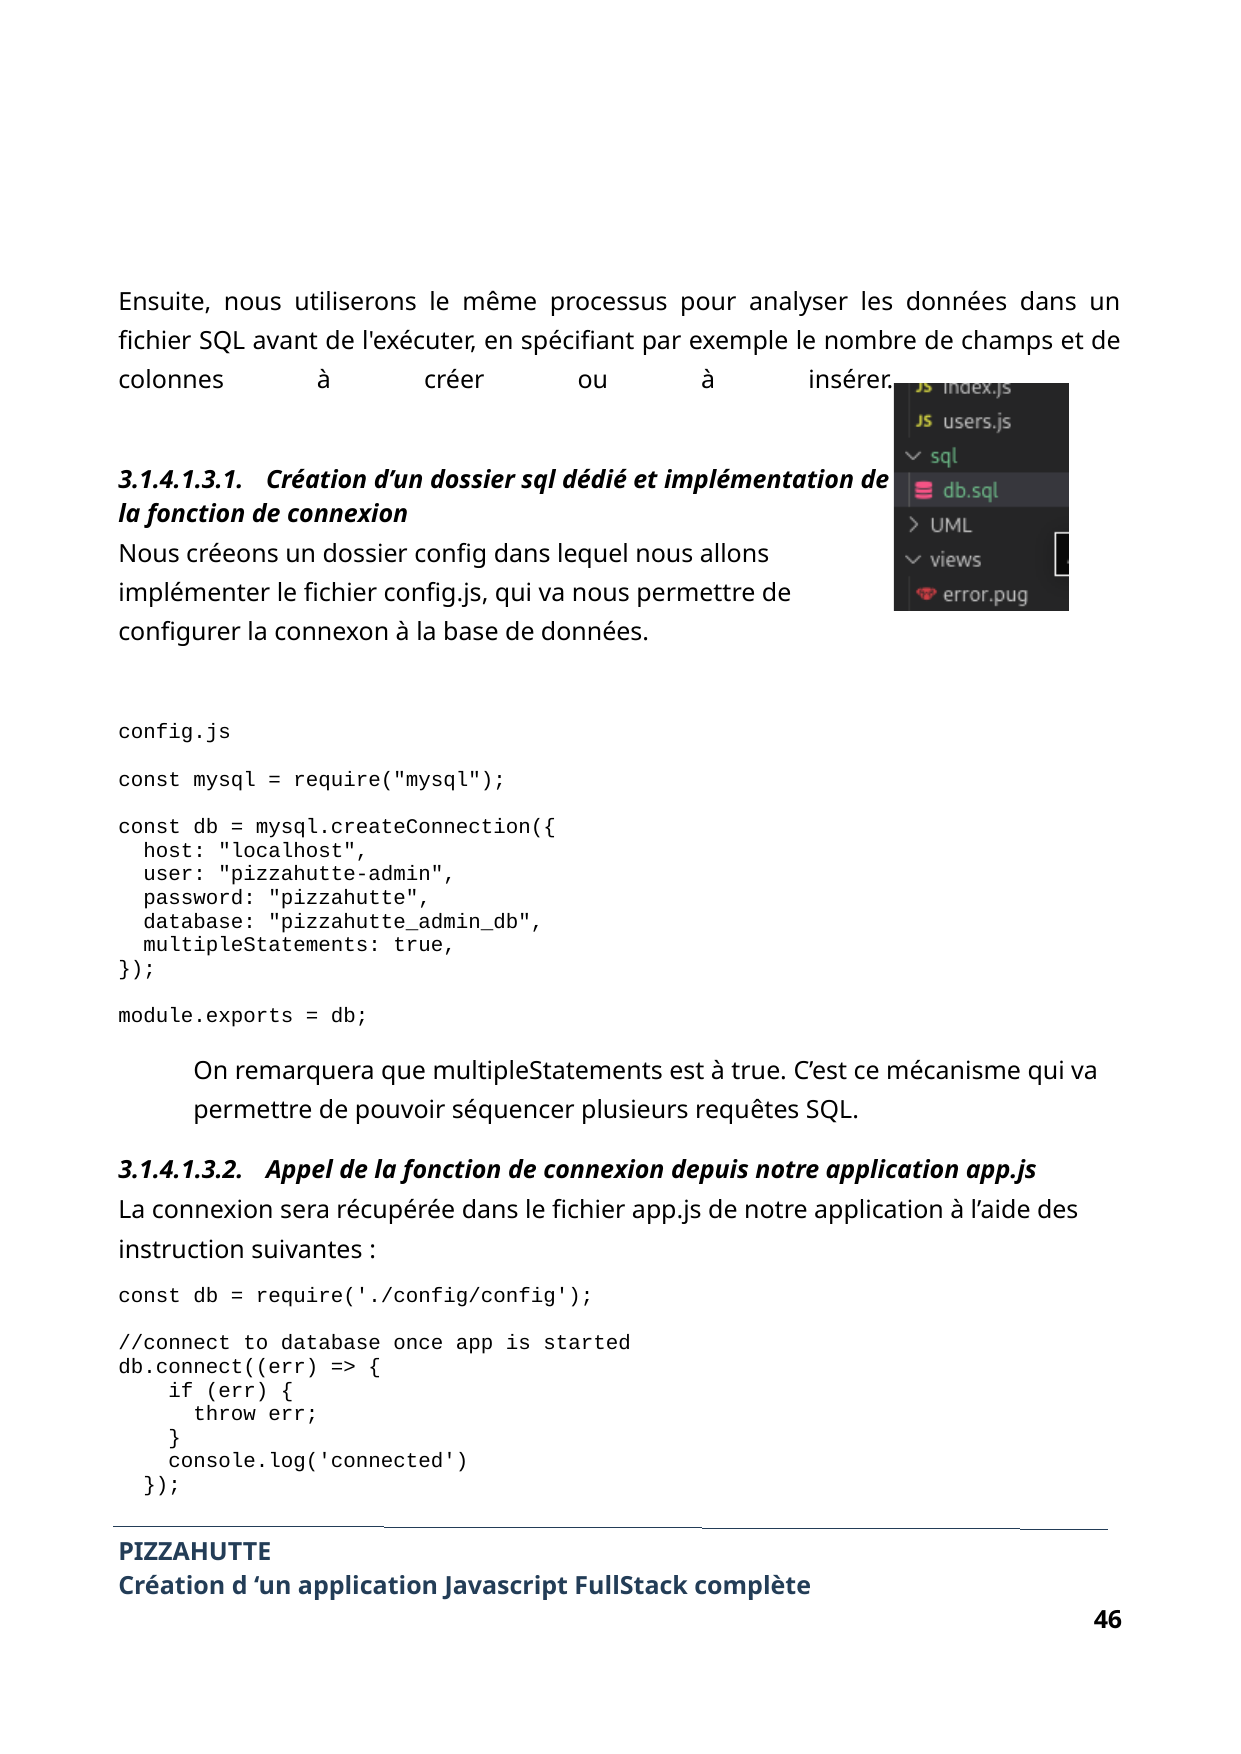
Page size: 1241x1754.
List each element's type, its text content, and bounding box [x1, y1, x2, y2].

text La connexion sera récupérée dans le fichier app.js de notre application à l’aide des instruction suivantes : [118, 1192, 1122, 1265]
text database: "pizzahutte_admin_db", [118, 911, 1122, 934]
list On remarquera que multipleStatements est à true. C’est ce mécanisme qui va permettre de pouvoir séquencer plusieurs requêtes SQL. [156, 1053, 1122, 1126]
text password: "pizzahutte", [118, 887, 1122, 911]
text multipleStatements: true, [118, 934, 1122, 958]
text } [118, 1427, 1122, 1451]
text Ensuite, nous utiliserons le même processus pour analyser les données dans un fichier SQL avant de l'exécuter, en spécifiant par exemple le nombre de champs et de colonnes à créer ou à insérer. [118, 284, 1122, 435]
text throw err; [118, 1403, 1122, 1427]
text user: "pizzahutte-admin", [118, 863, 1122, 887]
text }); [118, 1474, 1122, 1498]
text console.log('connected') [118, 1451, 1122, 1474]
text const db = require('./config/config'); [118, 1285, 1122, 1309]
text host: "localhost", [118, 840, 1122, 863]
text //connect to database once app is started [118, 1332, 1122, 1356]
subtitle [1069, 461, 1122, 529]
text config.js [118, 722, 1122, 745]
text }); [118, 958, 1122, 982]
subtitle Création d’un dossier sql dédié et implémentation de la fonction de connexion [118, 461, 893, 529]
text module.exports = db; [118, 1005, 1122, 1029]
text const mysql = require("mysql"); [118, 769, 1122, 792]
text if (err) { [118, 1379, 1122, 1403]
picture [893, 383, 1069, 611]
text const db = mysql.createConnection({ [118, 816, 1122, 840]
text Nous créeons un dossier config dans lequel nous allons implémenter le fichier config.js, qui va nous permettre de configurer la connexon à la base de données. [118, 536, 1122, 648]
text db.connect((err) => { [118, 1356, 1122, 1379]
subtitle Appel de la fonction de connexion depuis notre application app.js [118, 1152, 1122, 1186]
